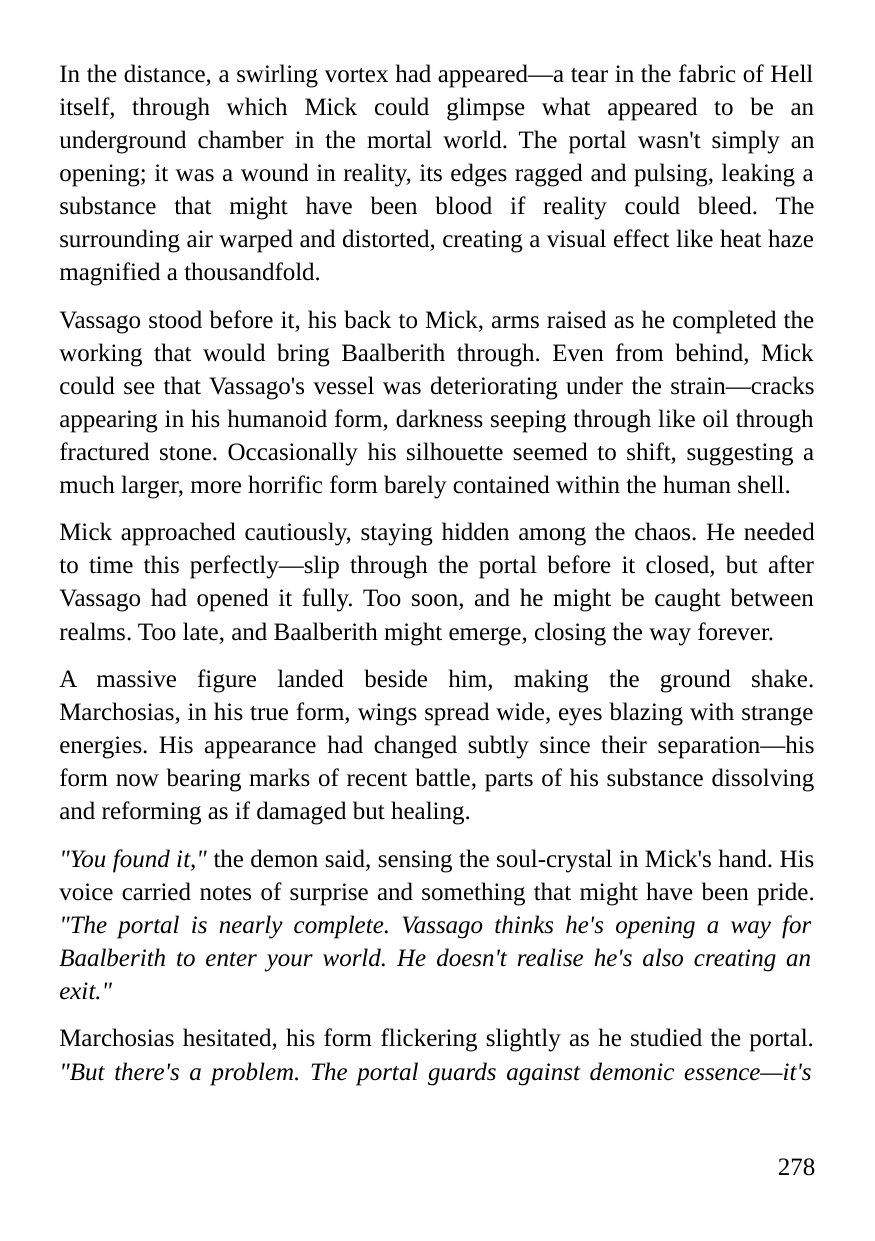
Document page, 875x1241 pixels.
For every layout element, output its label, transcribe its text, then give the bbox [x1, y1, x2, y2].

text Marchosias hesitated, his form flickering slightly as he studied the portal. "But there's a problem. The portal guards against demonic essence—it's [59, 1023, 815, 1085]
text Vassago stood before it, his back to Mick, arms raised as he completed the working that would bring Baalberith through. Even from behind, Mick could see that Vassago's vessel was deteriorating under the strain—cracks appearing in his humanoid form, darkness seeping through like oil through fractured stone. Occasionally his silhouette seemed to shift, suggesting a much larger, more horrific form barely contained within the human shell. [59, 305, 815, 499]
text Mick approached cautiously, staying hidden among the chaos. He needed to time this perfectly—slip through the portal before it closed, but after Vassago had opened it fully. Too soon, and he might be caught between realms. Too late, and Baalberith might emerge, closing the way forever. [59, 517, 815, 645]
text In the distance, a swirling vortex had appeared—a tear in the fabric of Hell itself, through which Mick could glimpse what appeared to be an underground chamber in the mortal world. The portal wasn't simply an opening; it was a wound in reality, its edges ragged and pulsing, leaking a substance that might have been blood if reality could bleed. The surrounding air warped and distorted, creating a visual effect like heat haze magnified a thousandfold. [59, 59, 815, 286]
text "You found it," the demon said, sensing the soul-crystal in Mick's hand. His voice carried notes of surprise and something that might have been pride. "The portal is nearly complete. Vassago thinks he's opening a way for Baalberith to enter your world. He doesn't realise he's also creating an exit." [59, 844, 815, 1005]
text A massive figure landed beside him, making the ground shake. Marchosias, in his true form, wings spread wide, eyes blazing with strange energies. His appearance had changed subtly since their separation—his form now bearing marks of recent battle, parts of his substance dissolving and reforming as if damaged but healing. [59, 664, 815, 825]
